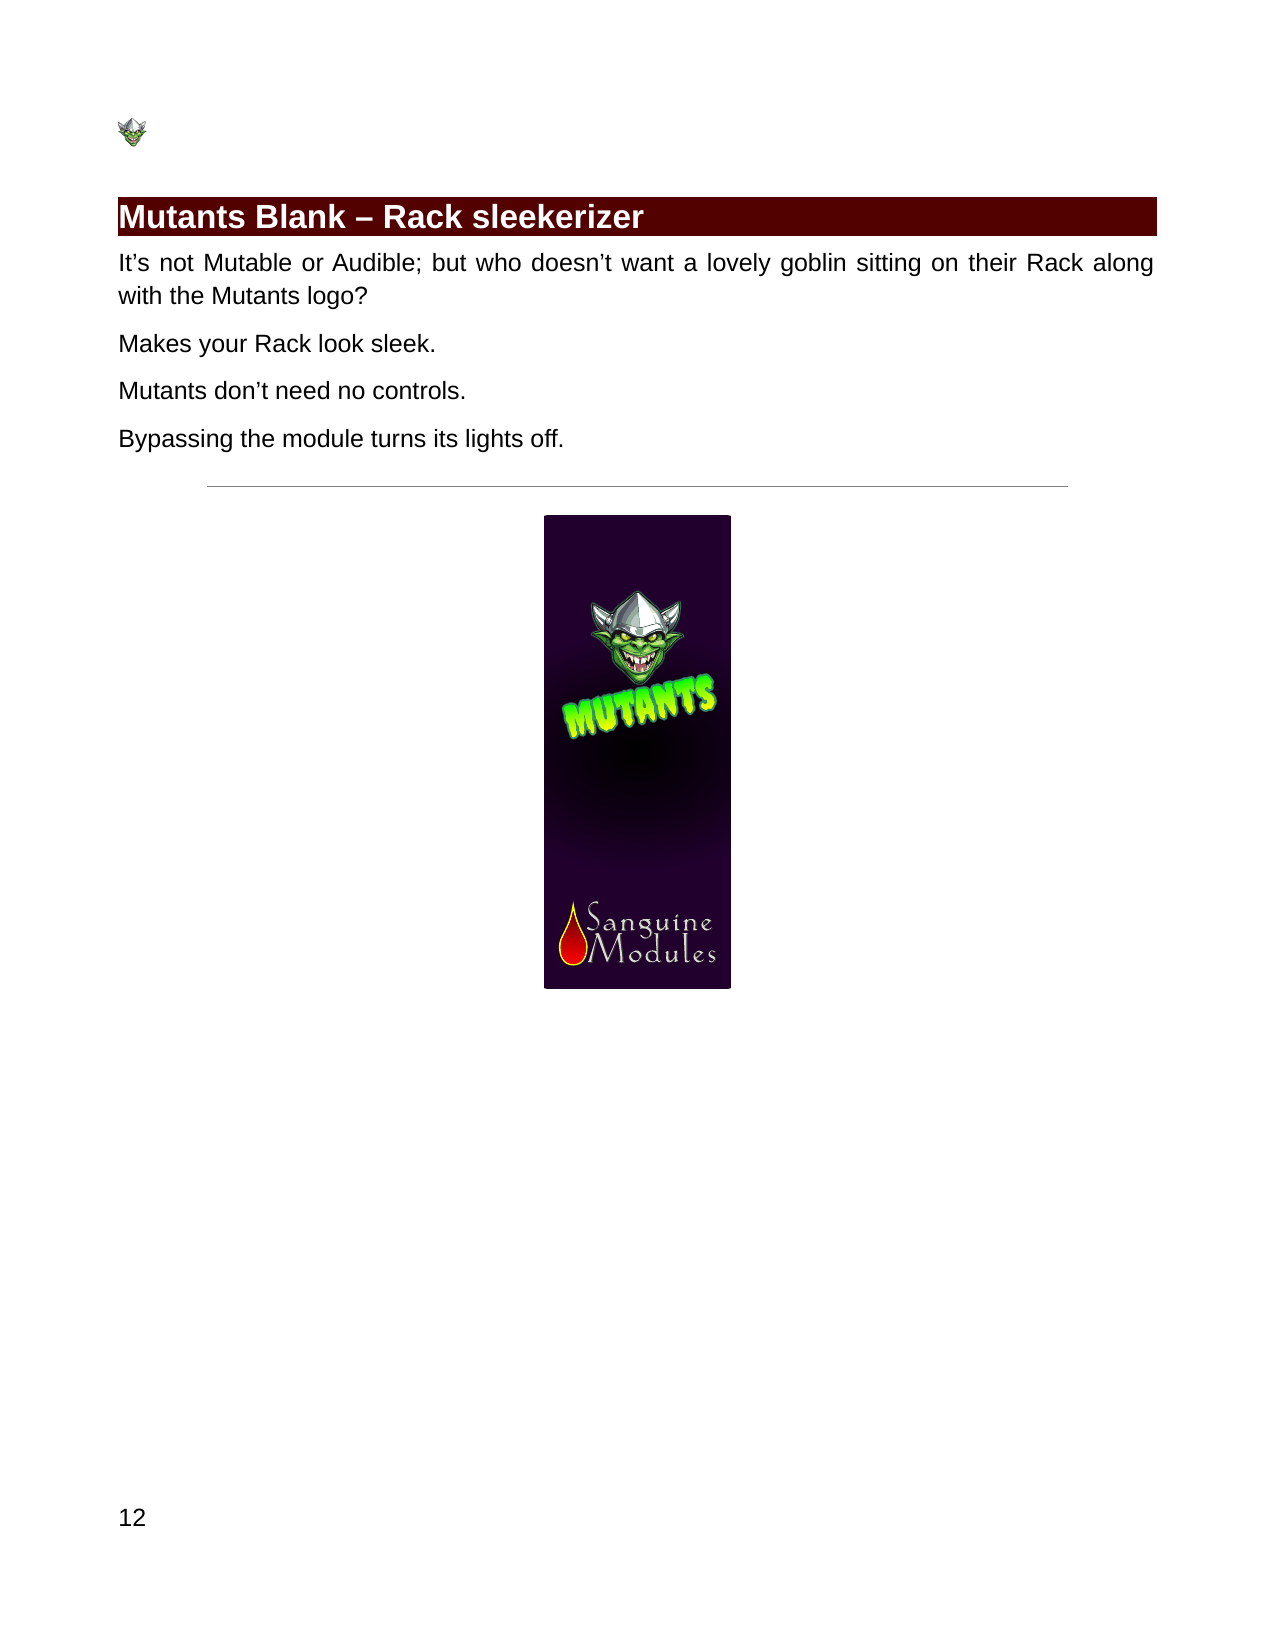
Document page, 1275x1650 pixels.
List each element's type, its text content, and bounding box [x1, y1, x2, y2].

subtitle Mutants Blank – Rack sleekerizer [118, 197, 1157, 236]
text It’s not Mutable or Audible; but who doesn’t want a lovely goblin sitting on their Rack along with the Mutants logo? [118, 248, 1157, 310]
text Makes your Rack look sleek. [118, 329, 1157, 357]
text Bypassing the module turns its lights off. [118, 424, 1157, 453]
text Mutants don’t need no controls. [118, 376, 1157, 405]
